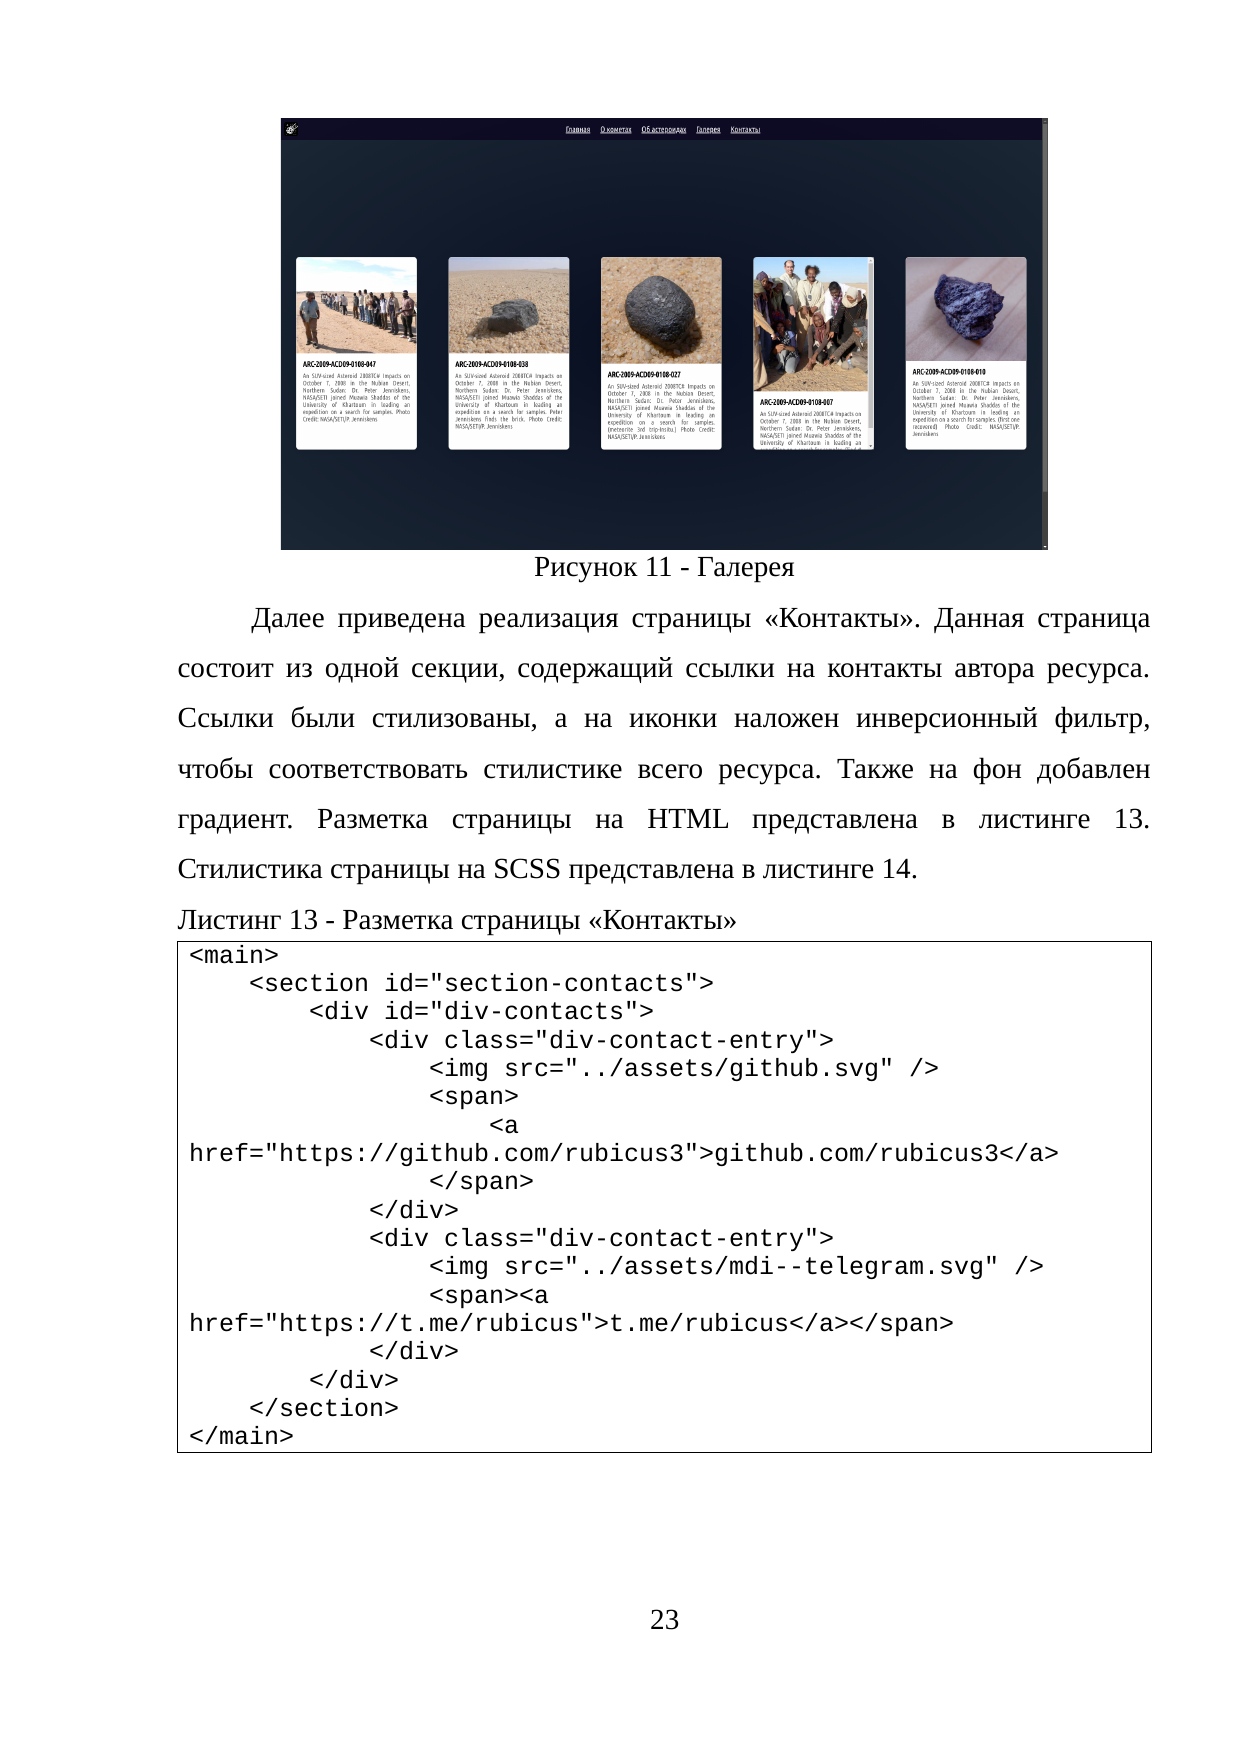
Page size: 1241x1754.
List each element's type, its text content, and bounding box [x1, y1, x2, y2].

picture [280, 118, 1048, 550]
table_header <main> <section id="section-contacts"> <div id="div-contacts"> <div class="div-contact-entry"> <img src="../assets/github.svg" /> <span> <a href="https://github.com/rubicus3">github.com/rubicus3</a> </span> </div> <div class="div-contact-entry"> <img src="../assets/mdi--telegram.svg" /> <span><a href="https://t.me/rubicus">t.me/rubicus</a></span> </div> </div> </section> </main> [178, 942, 1151, 1452]
text Листинг 13 - Разметка страницы «Контакты» [177, 902, 1152, 935]
text Далее приведена реализация страницы «Контакты». Данная страница состоит из одной секции, содержащий ссылки на контакты автора ресурса. Ссылки были стилизованы, а на иконки наложен инверсионный фильтр, чтобы соответствовать стилистике всего ресурса. Также на фон добавлен градиент. Разметка страницы на HTML представлена в листинге 13. Стилистика страницы на SCSS представлена в листинге 14. [177, 550, 1152, 885]
text Рисунок 11 - Галерея [281, 550, 1048, 583]
